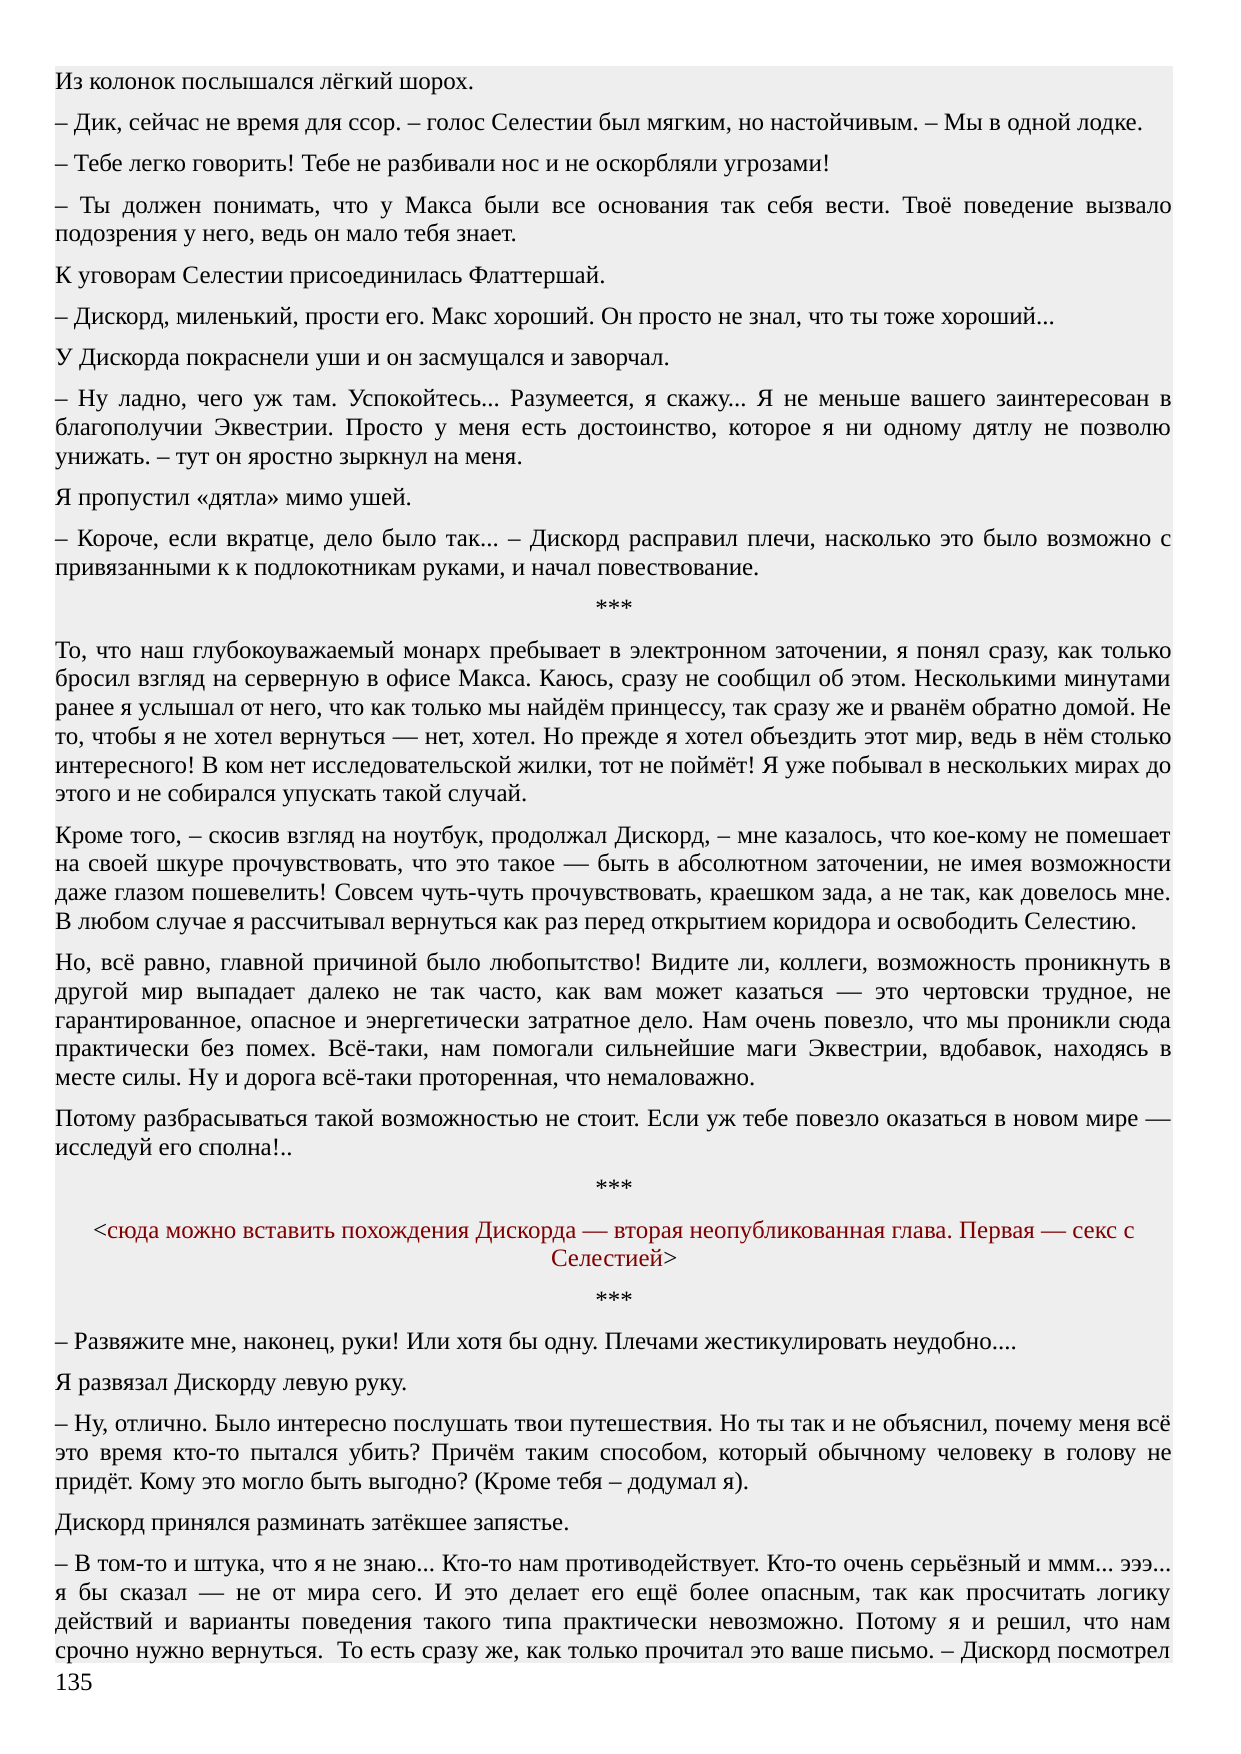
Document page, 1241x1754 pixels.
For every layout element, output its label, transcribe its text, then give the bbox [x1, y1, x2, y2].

text – Ну, отлично. Было интересно послушать твои путешествия. Но ты так и не объяснил, почему меня всё это время кто-то пытался убить? Причём таким способом, который обычному человеку в голову не придёт. Кому это могло быть выгодно? (Кроме тебя – додумал я). [55, 1408, 1173, 1495]
text – Дискорд, миленький, прости его. Макс хороший. Он просто не знал, что ты тоже хороший... [55, 301, 1173, 330]
text – Дик, сейчас не время для ссор. – голос Селестии был мягким, но настойчивым. – Мы в одной лодке. [55, 107, 1173, 136]
text Я развязал Дискорду левую руку. [55, 1367, 1173, 1396]
text Дискорд принялся разминать затёкшее запястье. [55, 1507, 1173, 1536]
text Кроме того, – скосив взгляд на ноутбук, продолжал Дискорд, – мне казалось, что кое-кому не помешает на своей шкуре прочувствовать, что это такое — быть в абсолютном заточении, не имея возможности даже глазом пошевелить! Совсем чуть-чуть прочувствовать, краешком зада, а не так, как довелось мне. В любом случае я рассчитывал вернуться как раз перед открытием коридора и освободить Селестию. [55, 820, 1173, 935]
text Потому разбрасываться такой возможностью не стоит. Если уж тебе повезло оказаться в новом мире — исследуй его сполна!.. [55, 1103, 1173, 1161]
text *** [55, 593, 1173, 622]
text К уговорам Селестии присоединилась Флаттершай. [55, 260, 1173, 288]
text – В том-то и штука, что я не знаю... Кто-то нам противодействует. Кто-то очень серьёзный и ммм... эээ... я бы сказал — не от мира сего. И это делает его ещё более опасным, так как просчитать логику действий и варианты поведения такого типа практически невозможно. Потому я и решил, что нам срочно нужно вернуться. То есть сразу же, как только прочитал это ваше письмо. – Дискорд посмотрел [55, 1548, 1173, 1663]
text У Дискорда покраснели уши и он засмущался и заворчал. [55, 342, 1173, 371]
text – Ты должен понимать, что у Макса были все основания так себя вести. Твоё поведение вызвало подозрения у него, ведь он мало тебя знает. [55, 190, 1173, 247]
text <сюда можно вставить похождения Дискорда — вторая неопубликованная глава. Первая — секс с Селестией> [55, 1215, 1173, 1272]
text – Ну ладно, чего уж там. Успокойтесь... Разумеется, я скажу... Я не меньше вашего заинтересован в благополучии Эквестрии. Просто у меня есть достоинство, которое я ни одному дятлу не позволю унижать. – тут он яростно зыркнул на меня. [55, 383, 1173, 470]
text – Тебе легко говорить! Тебе не разбивали нос и не оскорбляли угрозами! [55, 148, 1173, 177]
text – Короче, если вкратце, дело было так... – Дискорд расправил плечи, насколько это было возможно с привязанными к к подлокотникам руками, и начал повествование. [55, 523, 1173, 581]
text Из колонок послышался лёгкий шорох. [55, 66, 1173, 95]
text *** [55, 1173, 1173, 1202]
text *** [55, 1285, 1173, 1313]
text Но, всё равно, главной причиной было любопытство! Видите ли, коллеги, возможность проникнуть в другой мир выпадает далеко не так часто, как вам может казаться — это чертовски трудное, не гарантированное, опасное и энергетически затратное дело. Нам очень повезло, что мы проникли сюда практически без помех. Всё-таки, нам помогали сильнейшие маги Эквестрии, вдобавок, находясь в месте силы. Ну и дорога всё-таки проторенная, что немаловажно. [55, 947, 1173, 1091]
text – Развяжите мне, наконец, руки! Или хотя бы одну. Плечами жестикулировать неудобно.... [55, 1326, 1173, 1355]
text Я пропустил «дятла» мимо ушей. [55, 482, 1173, 511]
text То, что наш глубокоуважаемый монарх пребывает в электронном заточении, я понял сразу, как только бросил взгляд на серверную в офисе Макса. Каюсь, сразу не сообщил об этом. Несколькими минутами ранее я услышал от него, что как только мы найдём принцессу, так сразу же и рванём обратно домой. Не то, чтобы я не хотел вернуться — нет, хотел. Но прежде я хотел объездить этот мир, ведь в нём столько интересного! В ком нет исследовательской жилки, тот не поймёт! Я уже побывал в нескольких мирах до этого и не собирался упускать такой случай. [55, 635, 1173, 807]
